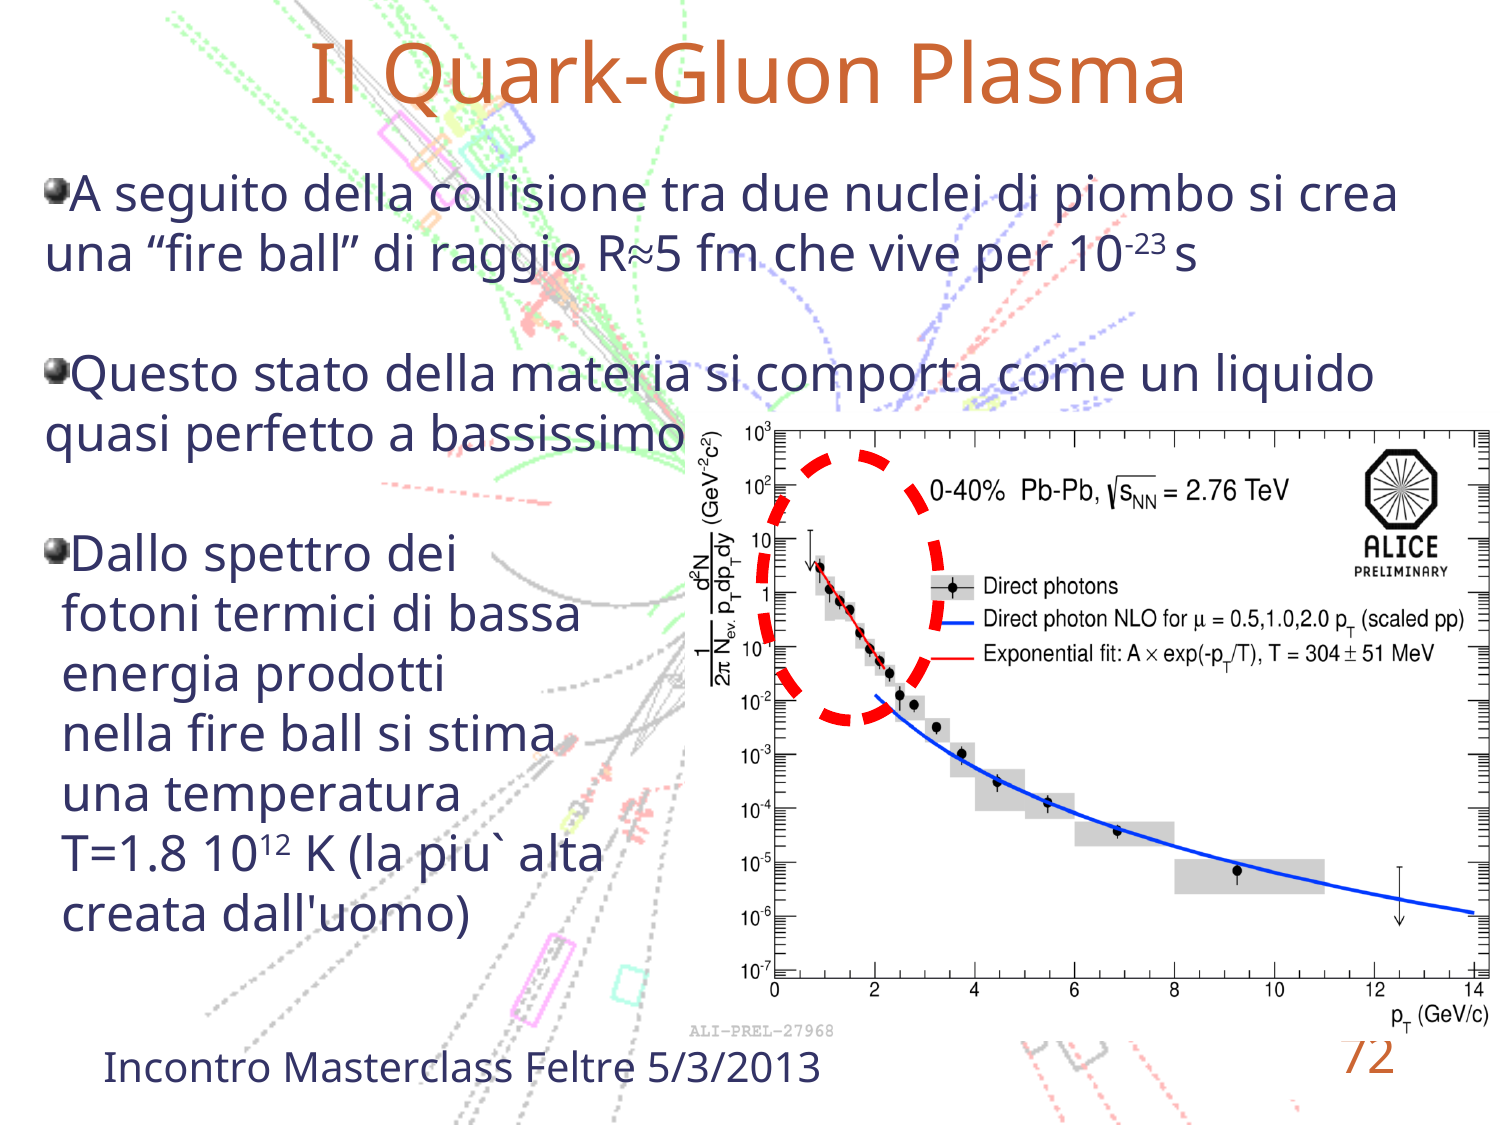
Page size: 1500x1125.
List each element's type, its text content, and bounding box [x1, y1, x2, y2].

text_box A seguito della collisione tra due nuclei di piombo si crea una “fire ball” di raggio R≈5 fm che vive per 10-23 s Questo stato della materia si comporta come un liquido quasi perfetto a bassissimo attrito Dallo spettro dei fotoni termici di bassa energia prodotti nella fire ball si stima una temperatura T=1.8 1012 K (la piu` alta creata dall'uomo) [29, 153, 1477, 1009]
picture [0, 0, 1500, 1125]
title Il Quark-Gluon Plasma [37, 9, 1463, 135]
